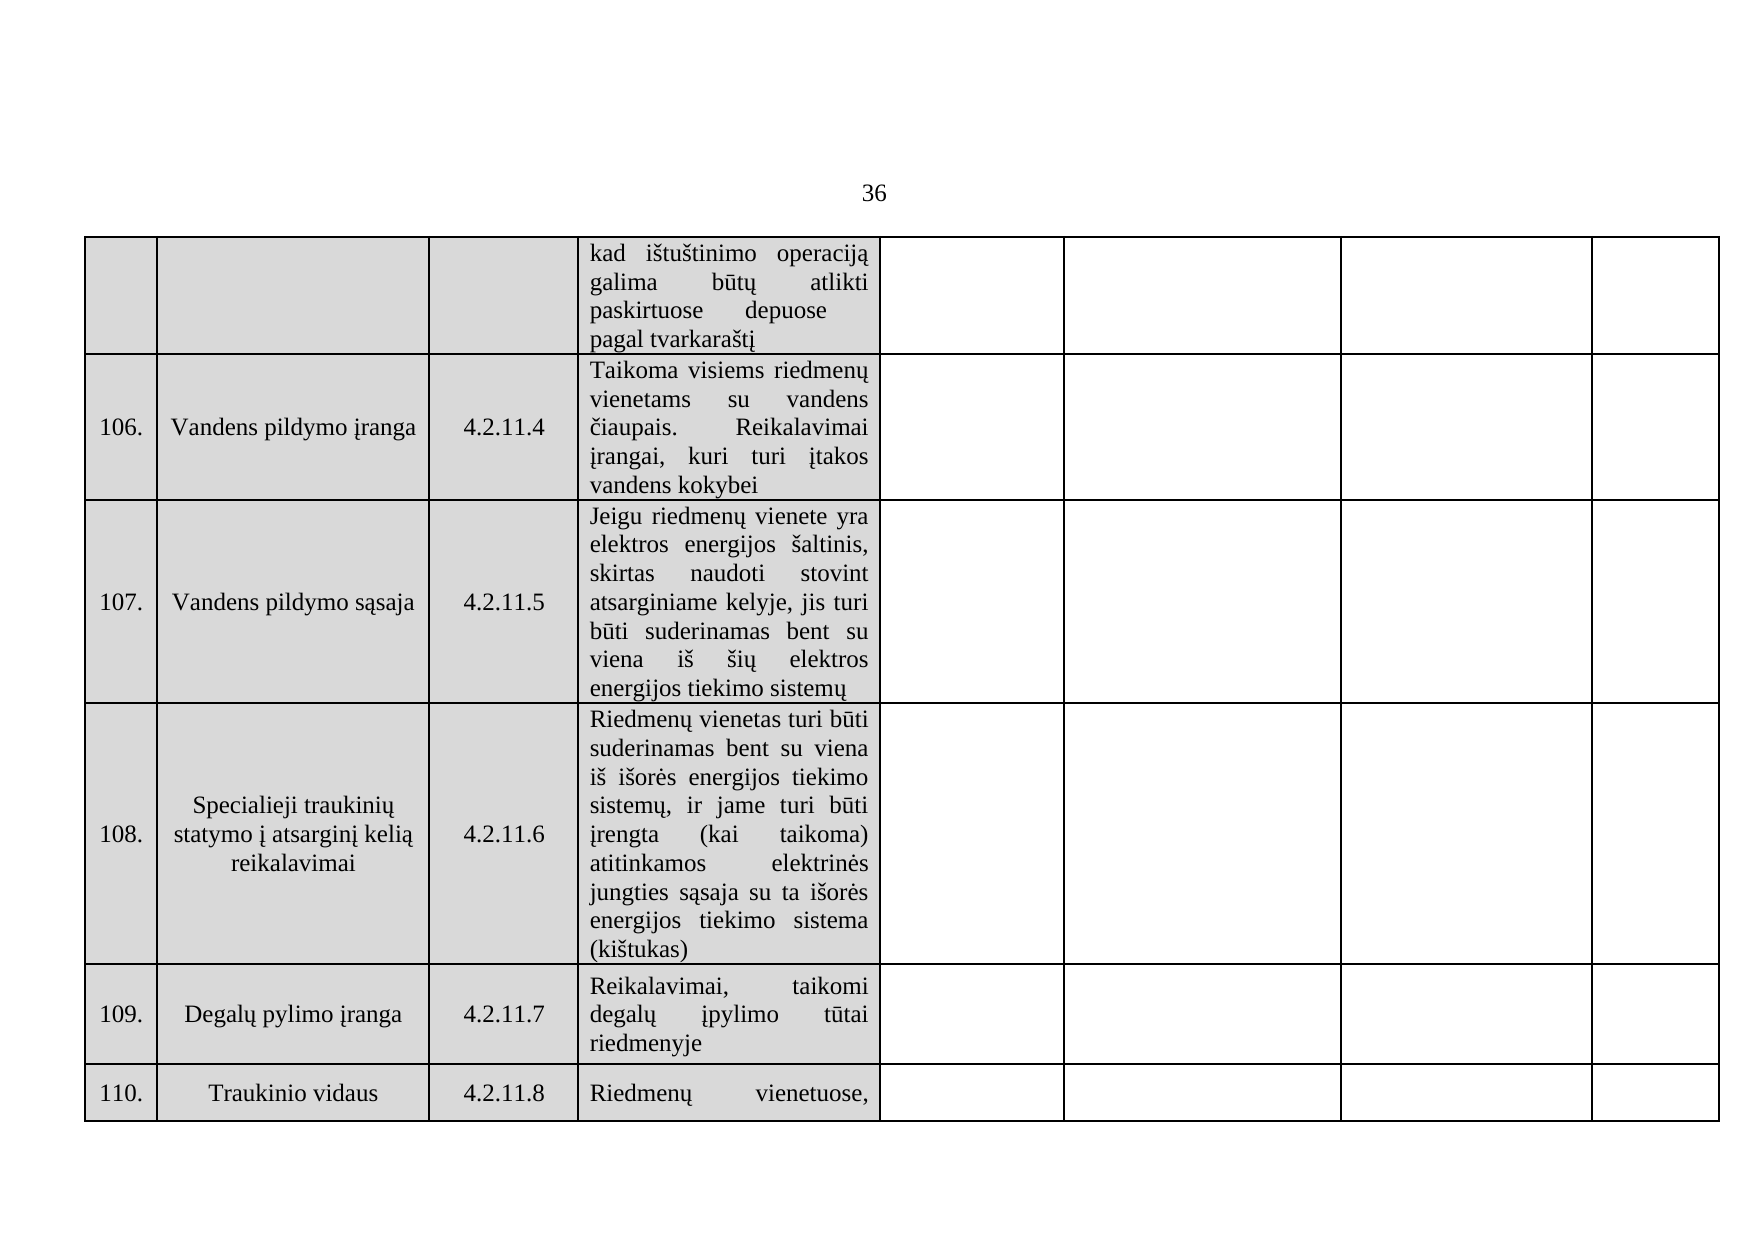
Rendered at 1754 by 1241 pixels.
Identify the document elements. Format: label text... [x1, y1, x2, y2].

table_cell [430, 238, 577, 353]
table_cell [1342, 501, 1591, 702]
table_cell Taikoma visiems riedmenų vienetams su vandens čiaupais. Reikalavimai įrangai, kuri turi įtakos vandens kokybei [579, 355, 879, 499]
table_cell [158, 238, 428, 353]
table_cell 4.2.11.4 [430, 355, 577, 499]
table_cell Degalų pylimo įranga [158, 965, 428, 1063]
table_cell [1342, 704, 1591, 963]
table_cell 4.2.11.5 [430, 501, 577, 702]
table_cell 106. [86, 355, 156, 499]
table_cell Reikalavimai, taikomi degalų įpylimo tūtai riedmenyje [579, 965, 879, 1063]
table_cell [1593, 355, 1718, 499]
table_cell 108. [86, 704, 156, 963]
table_cell [881, 355, 1063, 499]
table_cell [1065, 965, 1340, 1063]
table_cell 107. [86, 501, 156, 702]
table_cell [1342, 1065, 1591, 1120]
table_cell kad ištuštinimo operaciją galima būtų atlikti paskirtuose depuose pagal tvarkaraštį [579, 238, 879, 353]
table_cell Vandens pildymo įranga [158, 355, 428, 499]
table_cell [881, 965, 1063, 1063]
table_cell [1593, 965, 1718, 1063]
table_cell 110. [86, 1065, 156, 1120]
table_cell Vandens pildymo sąsaja [158, 501, 428, 702]
table_cell [1065, 1065, 1340, 1120]
table_cell Specialieji traukinių statymo į atsarginį kelią reikalavimai [158, 704, 428, 963]
table_cell Riedmenų vienetas turi būti suderinamas bent su viena iš išorės energijos tiekimo sistemų, ir jame turi būti įrengta (kai taikoma) atitinkamos elektrinės jungties sąsaja su ta išorės energijos tiekimo sistema (kištukas) [579, 704, 879, 963]
table_cell Jeigu riedmenų vienete yra elektros energijos šaltinis, skirtas naudoti stovint atsarginiame kelyje, jis turi būti suderinamas bent su viena iš šių elektros energijos tiekimo sistemų [579, 501, 879, 702]
table_cell [1342, 355, 1591, 499]
table_cell [1593, 238, 1718, 353]
table_cell Riedmenų vienetuose, [579, 1065, 879, 1120]
table_cell [1065, 704, 1340, 963]
table_cell [1342, 238, 1591, 353]
table_cell [1342, 965, 1591, 1063]
table_cell 4.2.11.6 [430, 704, 577, 963]
table_cell 109. [86, 965, 156, 1063]
table_cell [1065, 501, 1340, 702]
table_cell 4.2.11.7 [430, 965, 577, 1063]
table_cell [1593, 704, 1718, 963]
table_cell [1593, 501, 1718, 702]
table_cell [881, 501, 1063, 702]
table_cell [1065, 238, 1340, 353]
table_cell [1593, 1065, 1718, 1120]
table_cell [881, 704, 1063, 963]
table_cell [1065, 355, 1340, 499]
table_cell Traukinio vidaus [158, 1065, 428, 1120]
table_cell 4.2.11.8 [430, 1065, 577, 1120]
table_cell [881, 1065, 1063, 1120]
table_cell [86, 238, 156, 353]
table_cell [881, 238, 1063, 353]
